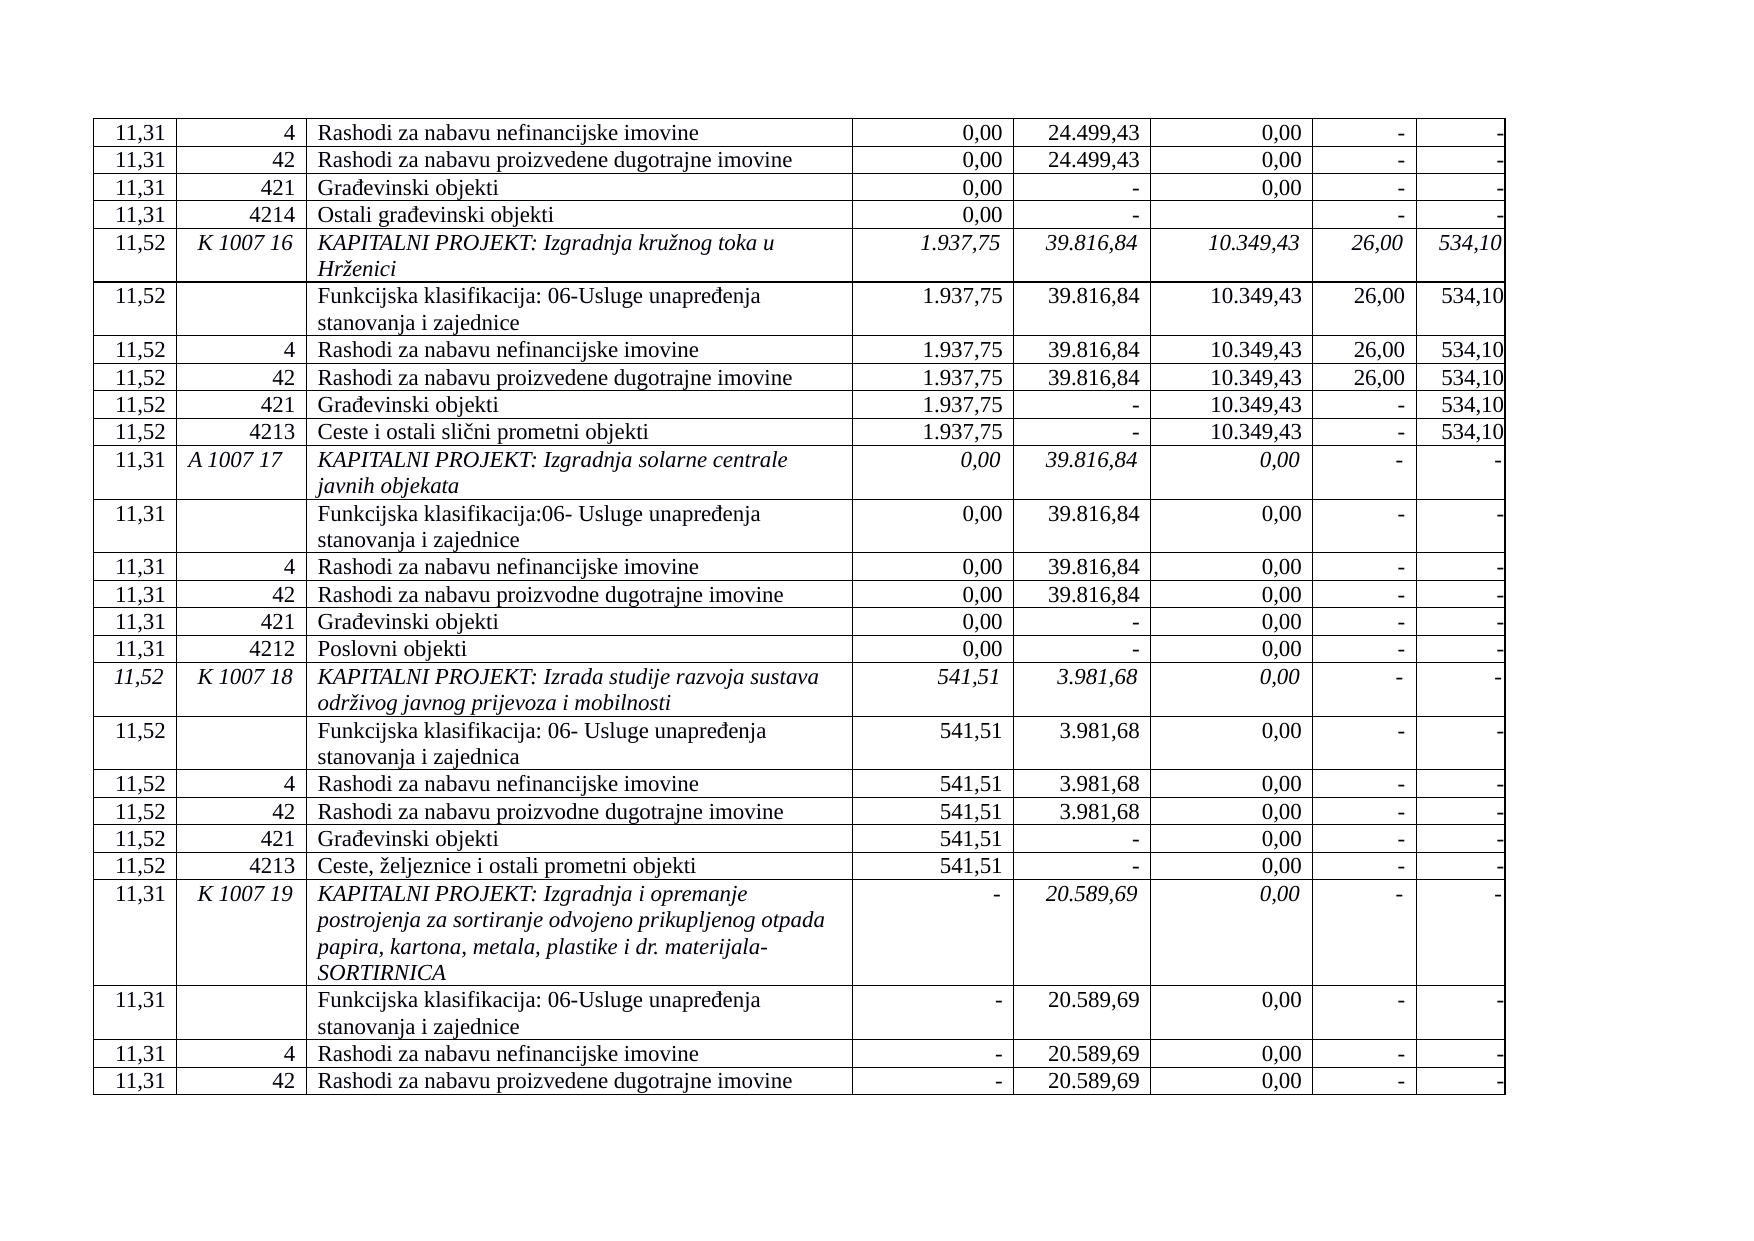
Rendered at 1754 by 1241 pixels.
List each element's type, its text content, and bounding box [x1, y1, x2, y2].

table_cell 11,31 [94, 119, 176, 146]
table_cell 3.981,68 [1014, 717, 1150, 769]
table_cell 1.937,75 [853, 391, 1013, 417]
table_cell 39.816,84 [1014, 336, 1150, 363]
table_cell 4 [177, 336, 306, 363]
table_cell 11,31 [94, 147, 176, 173]
table_cell 4213 [177, 419, 306, 445]
table_cell Rashodi za nabavu nefinancijske imovine [307, 336, 852, 363]
table_cell 11,52 [94, 853, 176, 879]
table_cell 0,00 [1151, 446, 1312, 498]
table_cell 11,52 [94, 364, 176, 390]
table_cell 20.589,69 [1014, 1068, 1150, 1094]
table_cell K 1007 19 [177, 880, 306, 985]
table_cell 11,52 [94, 283, 176, 335]
table_cell 11,52 [94, 419, 176, 445]
table_cell 20.589,69 [1014, 880, 1150, 985]
table_cell - [1313, 825, 1416, 852]
table_cell 0,00 [853, 446, 1013, 498]
table_cell 0,00 [853, 201, 1013, 228]
table_cell 0,00 [1151, 986, 1312, 1039]
table_cell 0,00 [1151, 853, 1312, 879]
table_cell 11,52 [94, 770, 176, 797]
table_cell 534,10 [1417, 336, 1504, 363]
table_cell 534,10 [1417, 229, 1504, 281]
table_cell 39.816,84 [1014, 581, 1150, 607]
table_cell - [1417, 717, 1504, 769]
table_cell 26,00 [1313, 229, 1416, 281]
table_cell 11,52 [94, 336, 176, 363]
table_cell - [1417, 147, 1504, 173]
table_cell 421 [177, 825, 306, 852]
table_cell 11,31 [94, 880, 176, 985]
table_cell - [1313, 636, 1416, 662]
table_cell - [1417, 553, 1504, 580]
table_cell 4214 [177, 201, 306, 228]
table_cell - [1313, 201, 1416, 228]
table_cell Rashodi za nabavu nefinancijske imovine [307, 553, 852, 580]
table_cell 0,00 [1151, 500, 1312, 552]
table_cell 0,00 [853, 581, 1013, 607]
table_cell 1.937,75 [853, 283, 1013, 335]
table_cell 11,31 [94, 608, 176, 634]
table_cell Rashodi za nabavu proizvodne dugotrajne imovine [307, 581, 852, 607]
table_cell 11,52 [94, 229, 176, 281]
table_cell - [1014, 608, 1150, 634]
table_cell - [1313, 717, 1416, 769]
table_cell KAPITALNI PROJEKT: Izgradnja solarne centrale javnih objekata [307, 446, 852, 498]
table_cell - [1313, 119, 1416, 146]
table_cell 11,31 [94, 1040, 176, 1067]
table_cell 421 [177, 608, 306, 634]
table_cell 3.981,68 [1014, 798, 1150, 824]
table_cell 0,00 [1151, 663, 1312, 716]
table_cell 10.349,43 [1151, 283, 1312, 335]
table_cell - [1313, 1068, 1416, 1094]
table_cell 24.499,43 [1014, 119, 1150, 146]
table_cell KAPITALNI PROJEKT: Izgradnja i opremanje postrojenja za sortiranje odvojeno prikupljenog otpada papira, kartona, metala, plastike i dr. materijala-SORTIRNICA [307, 880, 852, 985]
table_cell - [1417, 119, 1504, 146]
table_cell - [1014, 391, 1150, 417]
table_cell 534,10 [1417, 419, 1504, 445]
table_cell 42 [177, 364, 306, 390]
table_cell 0,00 [1151, 770, 1312, 797]
table_cell 4 [177, 553, 306, 580]
table_cell 26,00 [1313, 283, 1416, 335]
table_cell - [1417, 853, 1504, 879]
table_cell 4 [177, 1040, 306, 1067]
table_cell 11,31 [94, 636, 176, 662]
table_cell 11,31 [94, 174, 176, 200]
table_cell - [1014, 419, 1150, 445]
table_cell - [1014, 201, 1150, 228]
table_cell - [853, 986, 1013, 1039]
table_cell - [1417, 880, 1504, 985]
table_cell 39.816,84 [1014, 229, 1150, 281]
table_cell 0,00 [853, 119, 1013, 146]
table_cell - [853, 1068, 1013, 1094]
table_cell 0,00 [853, 500, 1013, 552]
table_cell 541,51 [853, 825, 1013, 852]
table_cell - [1313, 986, 1416, 1039]
table_cell Građevinski objekti [307, 825, 852, 852]
table_cell Ceste i ostali slični prometni objekti [307, 419, 852, 445]
table_cell KAPITALNI PROJEKT: Izrada studije razvoja sustava održivog javnog prijevoza i mobilnosti [307, 663, 852, 716]
table_cell - [1417, 608, 1504, 634]
table_cell Građevinski objekti [307, 608, 852, 634]
table_cell 42 [177, 581, 306, 607]
table_cell - [1313, 174, 1416, 200]
table_cell 541,51 [853, 853, 1013, 879]
table_cell 4213 [177, 853, 306, 879]
table_cell 0,00 [1151, 608, 1312, 634]
table_cell 11,52 [94, 798, 176, 824]
table_cell A 1007 17 [177, 446, 306, 498]
table_cell - [1417, 798, 1504, 824]
table_cell 10.349,43 [1151, 364, 1312, 390]
table_cell Rashodi za nabavu proizvedene dugotrajne imovine [307, 364, 852, 390]
table_cell 421 [177, 391, 306, 417]
table_cell 1.937,75 [853, 336, 1013, 363]
table_cell Rashodi za nabavu nefinancijske imovine [307, 1040, 852, 1067]
table_cell 26,00 [1313, 364, 1416, 390]
table_cell 10.349,43 [1151, 391, 1312, 417]
table_cell 4 [177, 770, 306, 797]
table_cell 534,10 [1417, 391, 1504, 417]
table_cell 421 [177, 174, 306, 200]
table_cell [177, 986, 306, 1039]
table_cell [1151, 201, 1312, 228]
table_cell 1.937,75 [853, 229, 1013, 281]
table_cell Funkcijska klasifikacija: 06-Usluge unapređenja stanovanja i zajednice [307, 283, 852, 335]
table_cell 0,00 [1151, 880, 1312, 985]
table_cell 0,00 [1151, 581, 1312, 607]
table_cell - [1313, 553, 1416, 580]
table_cell - [1417, 1068, 1504, 1094]
table_cell - [1313, 663, 1416, 716]
table_cell - [1417, 1040, 1504, 1067]
table_cell 39.816,84 [1014, 553, 1150, 580]
table_cell - [1417, 986, 1504, 1039]
table_cell 39.816,84 [1014, 283, 1150, 335]
table_cell 11,31 [94, 986, 176, 1039]
table_cell 39.816,84 [1014, 446, 1150, 498]
table_cell 0,00 [1151, 636, 1312, 662]
table_cell 0,00 [1151, 825, 1312, 852]
table_cell Rashodi za nabavu proizvodne dugotrajne imovine [307, 798, 852, 824]
table_cell 541,51 [853, 717, 1013, 769]
table_cell 0,00 [1151, 174, 1312, 200]
table_cell Funkcijska klasifikacija: 06- Usluge unapređenja stanovanja i zajednica [307, 717, 852, 769]
table_cell 0,00 [1151, 553, 1312, 580]
table_cell 10.349,43 [1151, 419, 1312, 445]
table_cell - [1014, 174, 1150, 200]
table_cell Ostali građevinski objekti [307, 201, 852, 228]
table_cell 4212 [177, 636, 306, 662]
table_cell Funkcijska klasifikacija: 06-Usluge unapređenja stanovanja i zajednice [307, 986, 852, 1039]
table_cell - [1313, 798, 1416, 824]
table_cell 0,00 [1151, 119, 1312, 146]
table_cell 541,51 [853, 663, 1013, 716]
table_cell 534,10 [1417, 364, 1504, 390]
table_cell 0,00 [853, 174, 1013, 200]
table_cell 11,52 [94, 663, 176, 716]
table_cell 10.349,43 [1151, 336, 1312, 363]
table_cell 0,00 [1151, 798, 1312, 824]
table_cell 11,31 [94, 446, 176, 498]
table_cell 0,00 [1151, 147, 1312, 173]
table_cell 26,00 [1313, 336, 1416, 363]
table_cell 42 [177, 147, 306, 173]
table_cell Rashodi za nabavu nefinancijske imovine [307, 770, 852, 797]
table_cell Građevinski objekti [307, 174, 852, 200]
table_cell 3.981,68 [1014, 770, 1150, 797]
table_cell - [1313, 770, 1416, 797]
table_cell - [1417, 581, 1504, 607]
table_cell - [1417, 825, 1504, 852]
table_cell - [853, 880, 1013, 985]
table_cell 11,31 [94, 1068, 176, 1094]
table_cell - [1313, 391, 1416, 417]
table_cell - [1417, 663, 1504, 716]
table_cell - [1313, 853, 1416, 879]
table_cell - [1313, 608, 1416, 634]
table_cell 11,31 [94, 553, 176, 580]
table_cell Rashodi za nabavu nefinancijske imovine [307, 119, 852, 146]
table_cell 1.937,75 [853, 364, 1013, 390]
table_cell 3.981,68 [1014, 663, 1150, 716]
table_cell - [1417, 174, 1504, 200]
table_cell - [1417, 446, 1504, 498]
table_cell 39.816,84 [1014, 364, 1150, 390]
table_cell Funkcijska klasifikacija:06- Usluge unapređenja stanovanja i zajednice [307, 500, 852, 552]
table_cell 11,31 [94, 581, 176, 607]
table_cell [177, 500, 306, 552]
table_cell 11,31 [94, 500, 176, 552]
table_cell - [1313, 147, 1416, 173]
table_cell 0,00 [1151, 1040, 1312, 1067]
table_cell 0,00 [1151, 717, 1312, 769]
table_cell 10.349,43 [1151, 229, 1312, 281]
table_cell Rashodi za nabavu proizvedene dugotrajne imovine [307, 1068, 852, 1094]
table_cell - [1417, 500, 1504, 552]
table_cell 11,52 [94, 717, 176, 769]
table_cell - [1313, 1040, 1416, 1067]
table_cell Rashodi za nabavu proizvedene dugotrajne imovine [307, 147, 852, 173]
table_cell - [1417, 201, 1504, 228]
table_cell Poslovni objekti [307, 636, 852, 662]
table_cell K 1007 18 [177, 663, 306, 716]
table_cell Građevinski objekti [307, 391, 852, 417]
table_cell [177, 283, 306, 335]
table_cell 0,00 [853, 636, 1013, 662]
table_cell 534,10 [1417, 283, 1504, 335]
table_cell 0,00 [853, 147, 1013, 173]
table_cell - [1313, 500, 1416, 552]
table_cell KAPITALNI PROJEKT: Izgradnja kružnog toka u Hrženici [307, 229, 852, 281]
table_cell - [1014, 853, 1150, 879]
table_cell 1.937,75 [853, 419, 1013, 445]
table_cell 11,52 [94, 825, 176, 852]
table_cell K 1007 16 [177, 229, 306, 281]
table_cell 0,00 [1151, 1068, 1312, 1094]
table_cell 39.816,84 [1014, 500, 1150, 552]
table_cell - [1313, 446, 1416, 498]
table_cell 541,51 [853, 798, 1013, 824]
table_cell 24.499,43 [1014, 147, 1150, 173]
table_cell 0,00 [853, 553, 1013, 580]
table_cell 0,00 [853, 608, 1013, 634]
table_cell 11,31 [94, 201, 176, 228]
table_cell - [853, 1040, 1013, 1067]
table_cell - [1313, 419, 1416, 445]
table_cell - [1014, 636, 1150, 662]
table_cell 42 [177, 798, 306, 824]
table_cell [177, 717, 306, 769]
table_cell 4 [177, 119, 306, 146]
table_cell 20.589,69 [1014, 986, 1150, 1039]
table_cell - [1313, 880, 1416, 985]
table_cell - [1313, 581, 1416, 607]
table_cell - [1014, 825, 1150, 852]
table_cell - [1417, 770, 1504, 797]
table_cell 11,52 [94, 391, 176, 417]
table_cell Ceste, željeznice i ostali prometni objekti [307, 853, 852, 879]
table_cell 20.589,69 [1014, 1040, 1150, 1067]
table_cell 541,51 [853, 770, 1013, 797]
table_cell 42 [177, 1068, 306, 1094]
table_cell - [1417, 636, 1504, 662]
